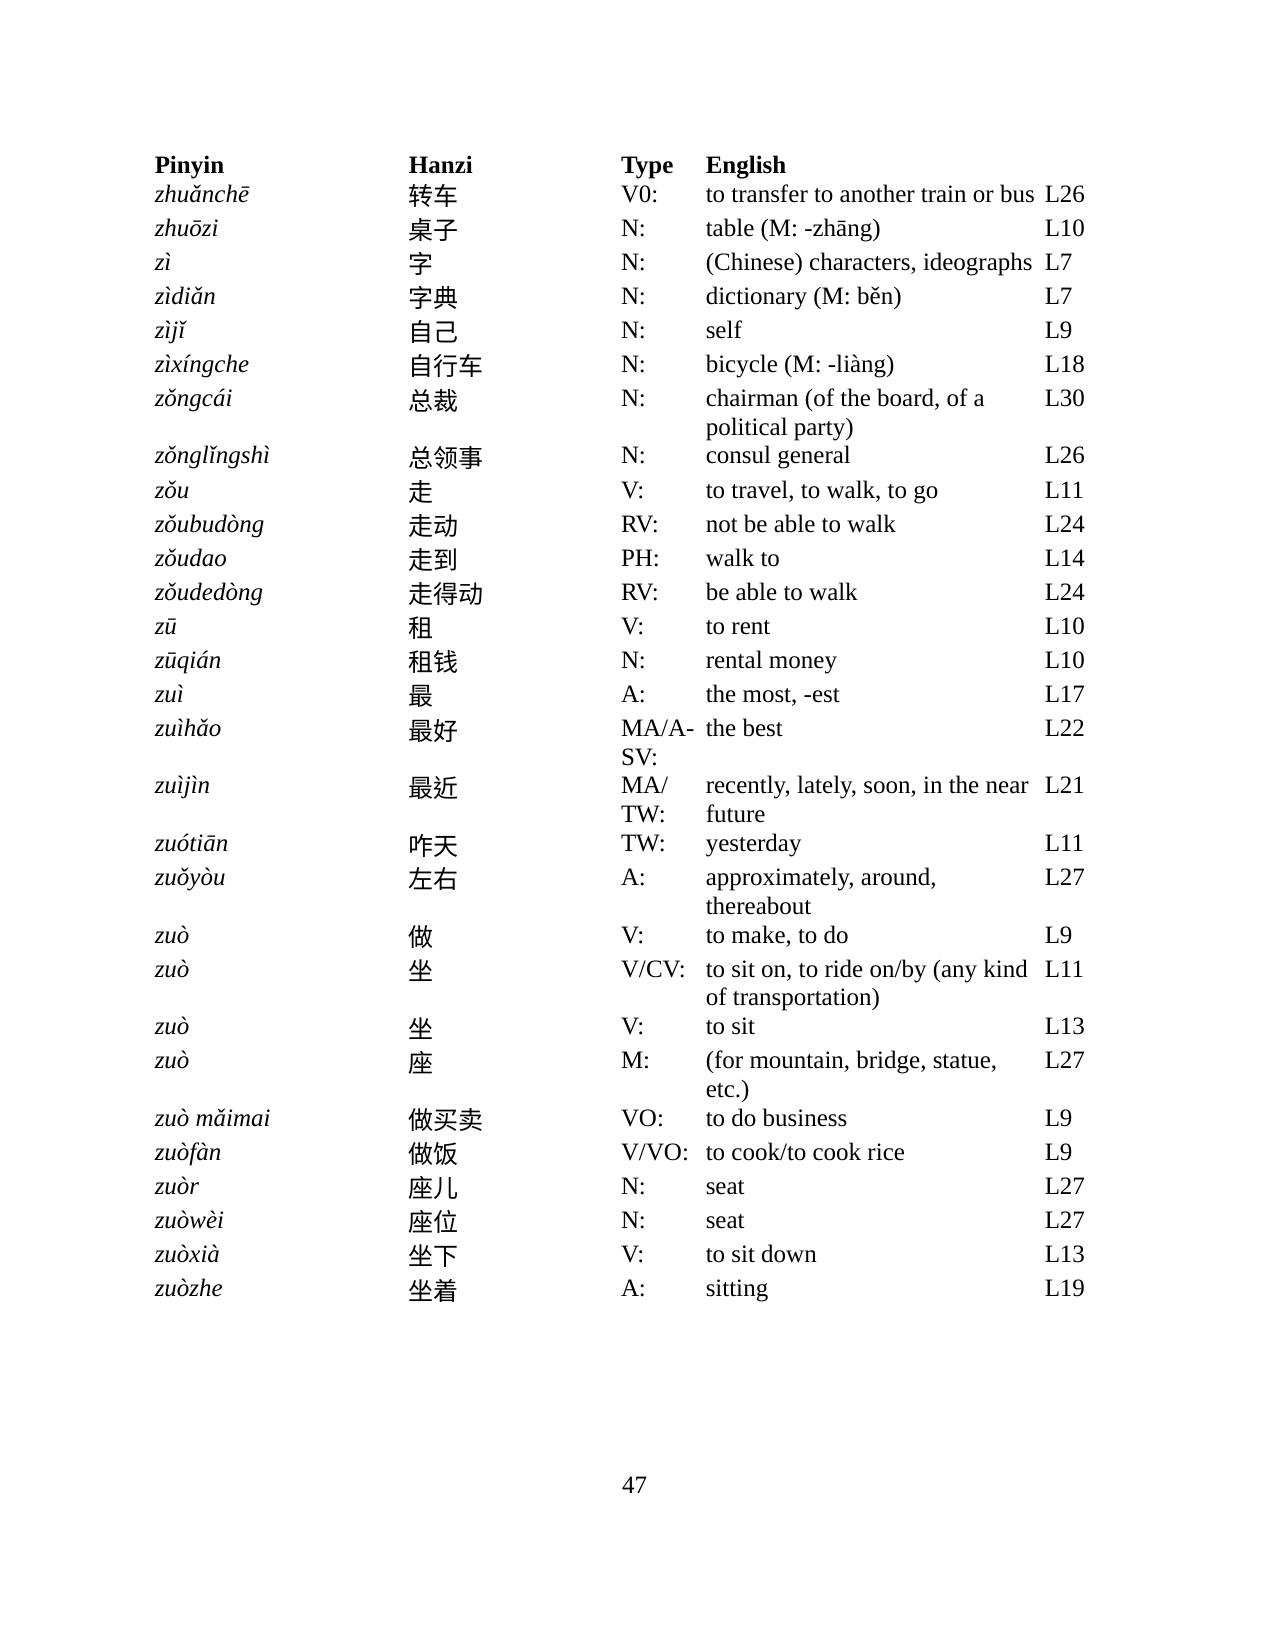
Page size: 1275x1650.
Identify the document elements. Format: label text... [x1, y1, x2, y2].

table_cell A: [616, 679, 701, 713]
table_cell zì [150, 247, 404, 281]
table_cell V0: [616, 179, 701, 213]
table_cell the most, -est [701, 679, 1040, 713]
table_cell N: [616, 645, 701, 679]
table_header English [701, 150, 1040, 179]
table_cell 租 [404, 611, 616, 645]
table_cell L7 [1040, 281, 1125, 315]
table_header Pinyin [150, 150, 404, 179]
table_cell L22 [1040, 713, 1125, 771]
table_cell L11 [1040, 954, 1125, 1011]
table_cell 做买卖 [404, 1103, 616, 1137]
table_cell 最好 [404, 713, 616, 771]
table_cell to transfer to another train or bus [701, 179, 1040, 213]
table_cell to sit down [701, 1239, 1040, 1273]
table_cell zuìhǎo [150, 713, 404, 771]
table_cell L11 [1040, 828, 1125, 862]
table_cell N: [616, 213, 701, 247]
table_cell zhuōzi [150, 213, 404, 247]
table_cell (Chinese) characters, ideographs [701, 247, 1040, 281]
table_cell RV: [616, 509, 701, 543]
table_cell M: [616, 1045, 701, 1103]
table_cell L21 [1040, 771, 1125, 828]
table_cell L26 [1040, 179, 1125, 213]
table_cell 坐着 [404, 1273, 616, 1307]
table_header [1040, 150, 1125, 179]
table_cell V/CV: [616, 954, 701, 1011]
table_cell zuò [150, 954, 404, 1011]
table_cell table (M: -zhāng) [701, 213, 1040, 247]
table_cell zǒubudòng [150, 509, 404, 543]
table_cell L27 [1040, 862, 1125, 920]
table_cell zuò [150, 920, 404, 954]
table_cell L18 [1040, 349, 1125, 383]
table_cell zǒnglǐngshì [150, 441, 404, 475]
table_cell 走得动 [404, 577, 616, 611]
table_cell (for mountain, bridge, statue, etc.) [701, 1045, 1040, 1103]
table_cell N: [616, 383, 701, 441]
table_cell 走 [404, 475, 616, 509]
table_cell to sit on, to ride on/by (any kind of transportation) [701, 954, 1040, 1011]
table_cell zuòr [150, 1171, 404, 1205]
table_cell L9 [1040, 315, 1125, 349]
table_cell 桌子 [404, 213, 616, 247]
table_header Type [616, 150, 701, 179]
table_cell V: [616, 611, 701, 645]
table_cell 总裁 [404, 383, 616, 441]
table_cell to make, to do [701, 920, 1040, 954]
table_cell 做 [404, 920, 616, 954]
table_cell to rent [701, 611, 1040, 645]
table_cell L24 [1040, 577, 1125, 611]
table_cell 座儿 [404, 1171, 616, 1205]
table_cell zuò [150, 1045, 404, 1103]
table_cell L19 [1040, 1273, 1125, 1307]
table_cell V/VO: [616, 1137, 701, 1171]
table_cell L27 [1040, 1205, 1125, 1239]
table_cell 最 [404, 679, 616, 713]
table_cell zuótiān [150, 828, 404, 862]
table_cell 坐 [404, 954, 616, 1011]
table_cell be able to walk [701, 577, 1040, 611]
table_cell L27 [1040, 1171, 1125, 1205]
table_cell zǒngcái [150, 383, 404, 441]
table_header Hanzi [404, 150, 616, 179]
table_cell walk to [701, 543, 1040, 577]
table_cell L9 [1040, 1103, 1125, 1137]
table_cell 字典 [404, 281, 616, 315]
table_cell 咋天 [404, 828, 616, 862]
table_cell VO: [616, 1103, 701, 1137]
table_cell self [701, 315, 1040, 349]
table_cell 租钱 [404, 645, 616, 679]
table_cell sitting [701, 1273, 1040, 1307]
table_cell L24 [1040, 509, 1125, 543]
table_cell zuò [150, 1011, 404, 1045]
table_cell yesterday [701, 828, 1040, 862]
table_cell chairman (of the board, of a political party) [701, 383, 1040, 441]
table_cell A: [616, 1273, 701, 1307]
table_cell zuòxià [150, 1239, 404, 1273]
table_cell N: [616, 281, 701, 315]
table_cell zìjǐ [150, 315, 404, 349]
table_cell L14 [1040, 543, 1125, 577]
table_cell N: [616, 441, 701, 475]
table_cell zǒudedòng [150, 577, 404, 611]
table_cell N: [616, 247, 701, 281]
table_cell A: [616, 862, 701, 920]
table_cell 最近 [404, 771, 616, 828]
table_cell zū [150, 611, 404, 645]
table_cell approximately, around, thereabout [701, 862, 1040, 920]
table_cell to travel, to walk, to go [701, 475, 1040, 509]
table_cell to cook/to cook rice [701, 1137, 1040, 1171]
table_cell zuòfàn [150, 1137, 404, 1171]
table_cell N: [616, 349, 701, 383]
table_cell V: [616, 475, 701, 509]
table_cell seat [701, 1171, 1040, 1205]
table_cell L9 [1040, 1137, 1125, 1171]
table_cell 走动 [404, 509, 616, 543]
table_cell 总领事 [404, 441, 616, 475]
table_cell zǒu [150, 475, 404, 509]
table_cell L9 [1040, 920, 1125, 954]
table_cell 坐下 [404, 1239, 616, 1273]
table_cell V: [616, 920, 701, 954]
table_cell zìdiǎn [150, 281, 404, 315]
table_cell zuòzhe [150, 1273, 404, 1307]
table_cell 自己 [404, 315, 616, 349]
table_cell L10 [1040, 213, 1125, 247]
table_cell L13 [1040, 1239, 1125, 1273]
table_cell 坐 [404, 1011, 616, 1045]
table_cell 走到 [404, 543, 616, 577]
table_cell zuǒyòu [150, 862, 404, 920]
table_cell seat [701, 1205, 1040, 1239]
table_cell zhuǎnchē [150, 179, 404, 213]
table_cell L10 [1040, 645, 1125, 679]
table_cell recently, lately, soon, in the near future [701, 771, 1040, 828]
table_cell L27 [1040, 1045, 1125, 1103]
table_cell L13 [1040, 1011, 1125, 1045]
table_cell L11 [1040, 475, 1125, 509]
table_cell dictionary (M: běn) [701, 281, 1040, 315]
table_cell to sit [701, 1011, 1040, 1045]
table_cell V: [616, 1011, 701, 1045]
table_cell 座 [404, 1045, 616, 1103]
table_cell 左右 [404, 862, 616, 920]
table_cell V: [616, 1239, 701, 1273]
table_cell L7 [1040, 247, 1125, 281]
table_cell PH: [616, 543, 701, 577]
table_cell L10 [1040, 611, 1125, 645]
table_cell N: [616, 1205, 701, 1239]
table_cell MA/A-SV: [616, 713, 701, 771]
table_cell 座位 [404, 1205, 616, 1239]
table_cell zūqián [150, 645, 404, 679]
table_cell N: [616, 315, 701, 349]
table_cell zuò mǎimai [150, 1103, 404, 1137]
table_cell the best [701, 713, 1040, 771]
table_cell 做饭 [404, 1137, 616, 1171]
table_cell L26 [1040, 441, 1125, 475]
table_cell zǒudao [150, 543, 404, 577]
table_cell zuì [150, 679, 404, 713]
table_cell not be able to walk [701, 509, 1040, 543]
table_cell zuìjìn [150, 771, 404, 828]
table_cell TW: [616, 828, 701, 862]
table_cell 字 [404, 247, 616, 281]
table_cell L17 [1040, 679, 1125, 713]
table_cell RV: [616, 577, 701, 611]
table_cell rental money [701, 645, 1040, 679]
table_cell N: [616, 1171, 701, 1205]
table_cell consul general [701, 441, 1040, 475]
table_cell zuòwèi [150, 1205, 404, 1239]
table_cell MA/TW: [616, 771, 701, 828]
table_cell 转车 [404, 179, 616, 213]
table_cell 自行车 [404, 349, 616, 383]
table_cell zìxíngche [150, 349, 404, 383]
table_cell to do business [701, 1103, 1040, 1137]
table_cell L30 [1040, 383, 1125, 441]
table_cell bicycle (M: -liàng) [701, 349, 1040, 383]
